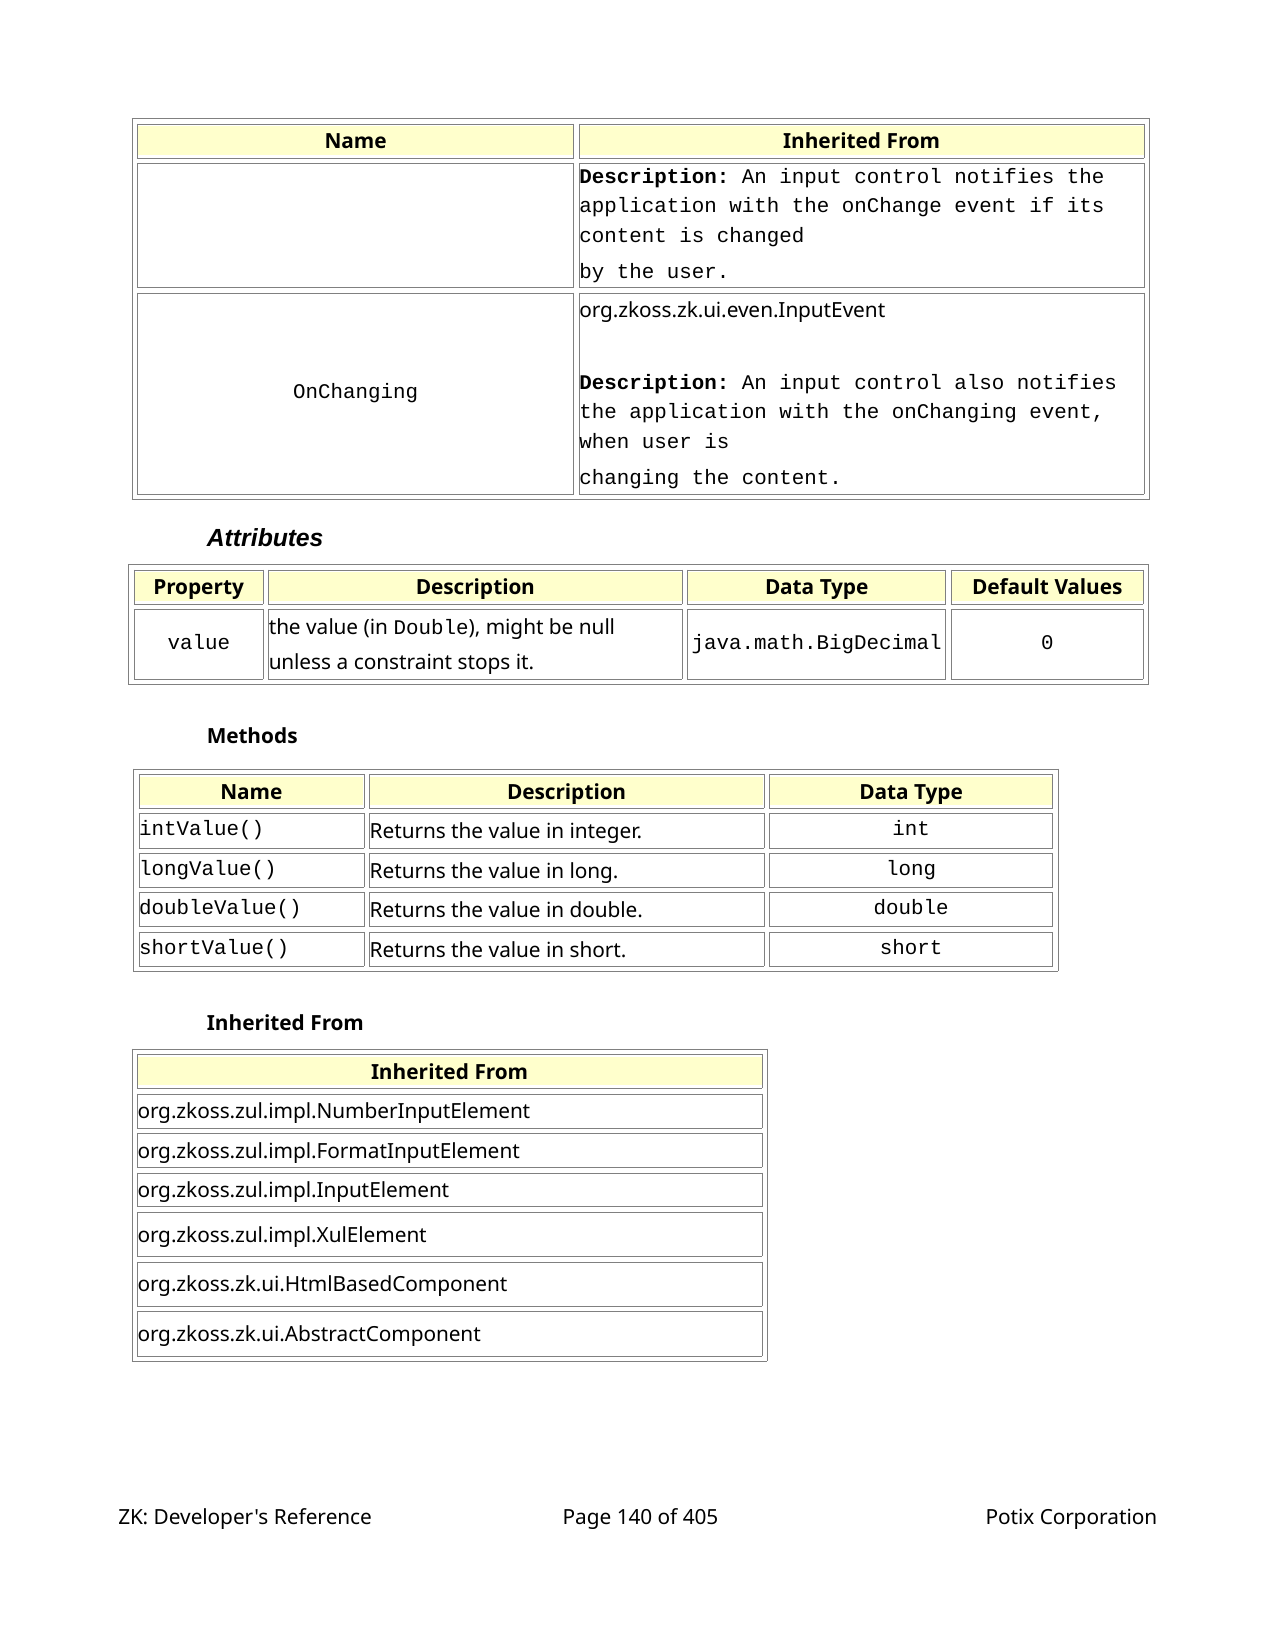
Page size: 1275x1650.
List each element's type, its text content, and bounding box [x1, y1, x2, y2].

table_cell Returns the value in short. [366, 926, 766, 966]
table_header Data Type [766, 770, 1055, 808]
table_cell org.zkoss.zul.impl.XulElement [134, 1206, 764, 1256]
subtitle Inherited From [207, 1008, 1157, 1036]
table_header Description [266, 565, 685, 604]
table_cell doubleValue() [136, 887, 366, 926]
table_cell Returns the value in integer. [366, 808, 766, 847]
table_cell org.zkoss.zul.impl.InputElement [134, 1167, 764, 1206]
table_cell the value (in Double), might be null unless a constraint stops it. [266, 604, 685, 679]
table_header Inherited From [134, 1050, 764, 1088]
table_header Data Type [685, 565, 948, 604]
table_cell org.zkoss.zk.ui.HtmlBasedComponent [134, 1256, 764, 1306]
table_header Name [134, 119, 576, 158]
table_cell Returns the value in long. [366, 848, 766, 887]
table_cell short [766, 926, 1055, 966]
table_header Property [131, 565, 266, 604]
table_cell shortValue() [136, 926, 366, 966]
subtitle Attributes [207, 524, 1157, 552]
table_cell double [766, 887, 1055, 926]
table_cell longValue() [136, 848, 366, 887]
table_header Name [136, 770, 366, 808]
table_cell int [766, 808, 1055, 847]
table_cell long [766, 848, 1055, 887]
table_header Description [366, 770, 766, 808]
table_cell Description: An input control notifies the application with the onChange event if its content is changed by the user. [576, 158, 1147, 287]
table_cell OnChanging [134, 287, 576, 493]
table_header Default Values [948, 565, 1146, 604]
subtitle Methods [207, 721, 1157, 749]
table_cell value [131, 604, 266, 679]
table_cell Returns the value in double. [366, 887, 766, 926]
table_cell 0 [948, 604, 1146, 679]
table_cell org.zkoss.zk.ui.AbstractComponent [134, 1306, 764, 1356]
table_cell [134, 158, 576, 287]
table_cell intValue() [136, 808, 366, 847]
table_cell java.math.BigDecimal [685, 604, 948, 679]
table_cell org.zkoss.zul.impl.FormatInputElement [134, 1128, 764, 1167]
table_header Inherited From [576, 119, 1147, 158]
table_cell org.zkoss.zk.ui.even.InputEvent Description: An input control also notifies the application with the onChanging event, when user is changing the content. [576, 287, 1147, 493]
table_cell org.zkoss.zul.impl.NumberInputElement [134, 1088, 764, 1127]
